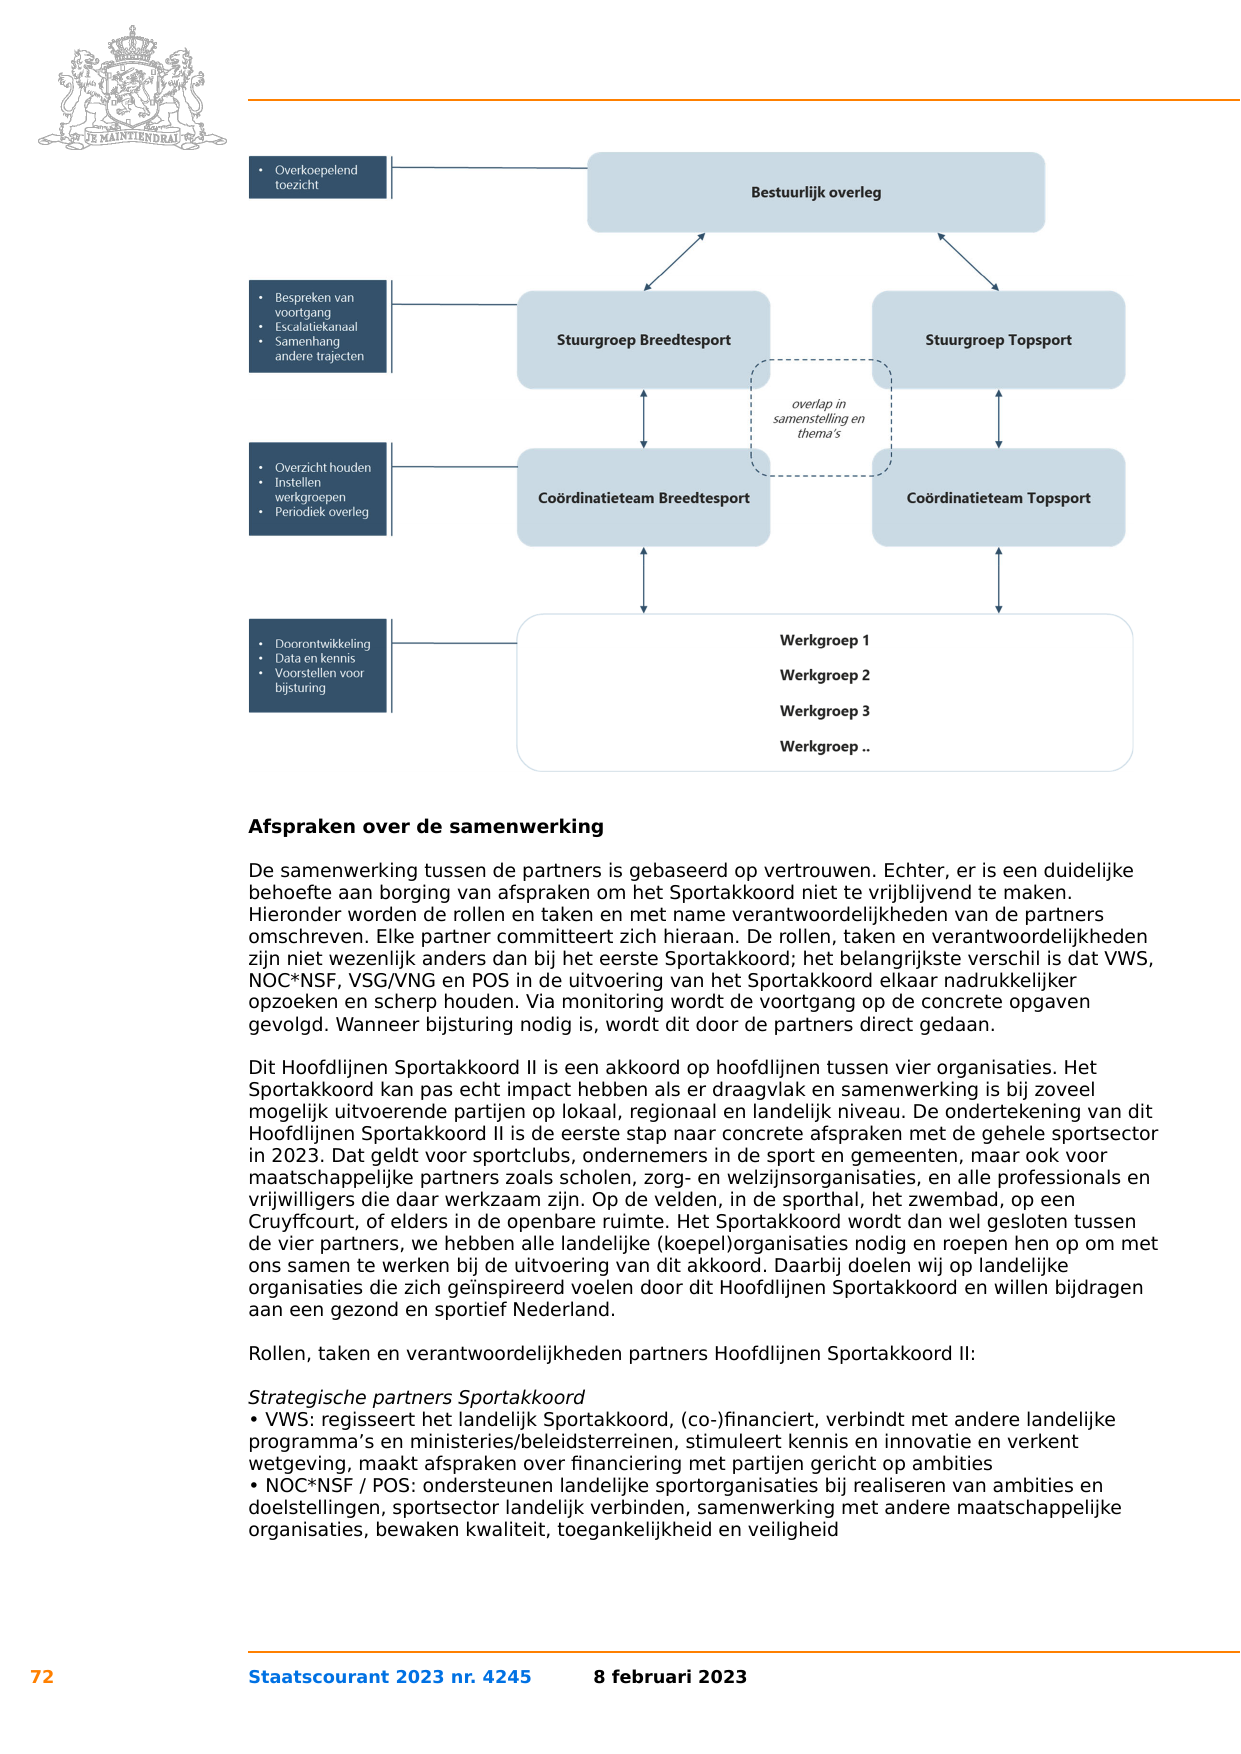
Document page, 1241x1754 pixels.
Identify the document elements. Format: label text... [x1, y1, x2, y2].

text Rollen, taken en verantwoordelijkheden partners Hoofdlijnen Sportakkoord II: [248, 1343, 1163, 1365]
text Dit Hoofdlijnen Sportakkoord II is een akkoord op hoofdlijnen tussen vier organisaties. Het Sportakkoord kan pas echt impact hebben als er draagvlak en samenwerking is bij zoveel mogelijk uitvoerende partijen op lokaal, regionaal en landelijk niveau. De ondertekening van dit Hoofdlijnen Sportakkoord II is de eerste stap naar concrete afspraken met de gehele sportsector in 2023. Dat geldt voor sportclubs, ondernemers in de sport en gemeenten, maar ook voor maatschappelijke partners zoals scholen, zorg- en welzijnsorganisaties, en alle professionals en vrijwilligers die daar werkzaam zijn. Op de velden, in de sporthal, het zwembad, op een Cruyffcourt, of elders in de openbare ruimte. Het Sportakkoord wordt dan wel gesloten tussen de vier partners, we hebben alle landelijke (koepel)organisaties nodig en roepen hen op om met ons samen te werken bij de uitvoering van dit akkoord. Daarbij doelen wij op landelijke organisaties die zich geïnspireerd voelen door dit Hoofdlijnen Sportakkoord en willen bijdragen aan een gezond en sportief Nederland. [248, 1057, 1163, 1321]
picture [248, 151, 1134, 772]
subtitle Strategische partners Sportakkoord [248, 1387, 1163, 1409]
text • NOC*NSF / POS: ondersteunen landelijke sportorganisaties bij realiseren van ambities en doelstellingen, sportsector landelijk verbinden, samenwerking met andere maatschappelijke organisaties, bewaken kwaliteit, toegankelijkheid en veiligheid [248, 1475, 1163, 1541]
subtitle Afspraken over de samenwerking [248, 816, 1163, 838]
picture [38, 25, 227, 150]
text • VWS: regisseert het landelijk Sportakkoord, (co-)financiert, verbindt met andere landelijke programma’s en ministeries/beleidsterreinen, stimuleert kennis en innovatie en verkent wetgeving, maakt afspraken over financiering met partijen gericht op ambities [248, 1409, 1163, 1475]
text De samenwerking tussen de partners is gebaseerd op vertrouwen. Echter, er is een duidelijke behoefte aan borging van afspraken om het Sportakkoord niet te vrijblijvend te maken. Hieronder worden de rollen en taken en met name verantwoordelijkheden van de partners omschreven. Elke partner committeert zich hieraan. De rollen, taken en verantwoordelijkheden zijn niet wezenlijk anders dan bij het eerste Sportakkoord; het belangrijkste verschil is dat VWS, NOC*NSF, VSG/VNG en POS in de uitvoering van het Sportakkoord elkaar nadrukkelijker opzoeken en scherp houden. Via monitoring wordt de voortgang op de concrete opgaven gevolgd. Wanneer bijsturing nodig is, wordt dit door de partners direct gedaan. [248, 859, 1163, 1035]
